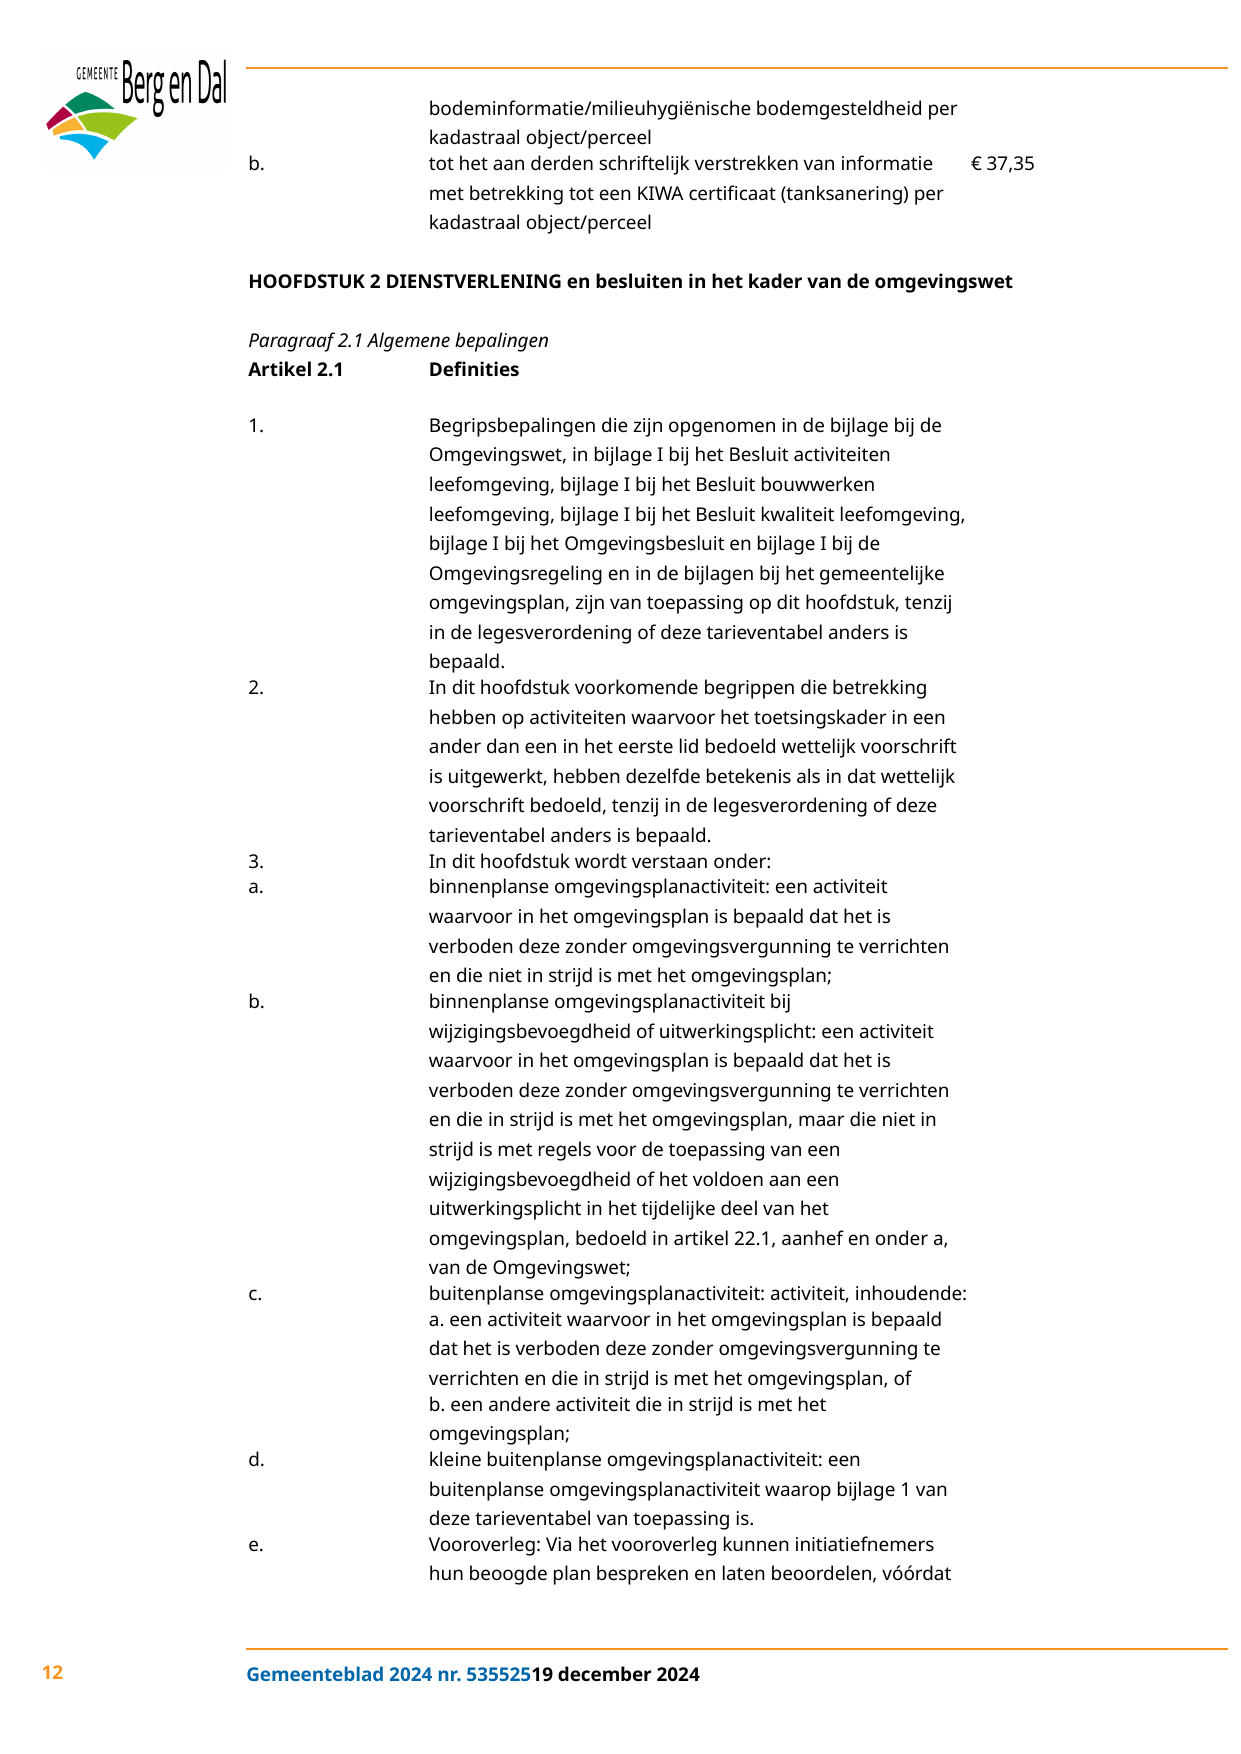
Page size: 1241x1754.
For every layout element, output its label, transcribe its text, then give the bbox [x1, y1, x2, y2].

table_cell c. [248, 1280, 429, 1306]
table_cell [971, 988, 1152, 1280]
table_cell Vooroverleg: Via het vooroverleg kunnen initiatiefnemers hun beoogde plan bespreken en laten beoordelen, vóórdat [429, 1531, 971, 1586]
table_cell binnenplanse omgevingsplanactiviteit bij wijzigingsbevoegdheid of uitwerkingsplicht: een activiteit waarvoor in het omgevingsplan is bepaald dat het is verboden deze zonder omgevingsvergunning te verrichten en die in strijd is met het omgevingsplan, maar die niet in strijd is met regels voor de toepassing van een wijzigingsbevoegdheid of het voldoen aan een uitwerkingsplicht in het tijdelijke deel van het omgevingsplan, bedoeld in artikel 22.1, aanhef en onder a, van de Omgevingswet; [429, 988, 971, 1280]
table_cell [248, 1391, 429, 1446]
table_cell buitenplanse omgevingsplanactiviteit: activiteit, inhoudende: [429, 1280, 971, 1306]
table_cell e. [248, 1531, 429, 1586]
table_cell b. [248, 150, 429, 235]
table_cell [971, 874, 1152, 988]
table_cell [971, 848, 1152, 874]
table_cell [971, 1306, 1152, 1391]
table_cell [971, 412, 1152, 674]
table_cell b. een andere activiteit die in strijd is met het omgevingsplan; [429, 1391, 971, 1446]
table_cell bodeminformatie/milieuhygiënische bodemgesteldheid per kadastraal object/perceel [429, 95, 971, 150]
table_header Definities [429, 357, 971, 412]
table_cell kleine buitenplanse omgevingsplanactiviteit: een buitenplanse omgevingsplanactiviteit waarop bijlage 1 van deze tarieventabel van toepassing is. [429, 1446, 971, 1531]
table_cell [971, 674, 1152, 848]
table_cell 2. [248, 674, 429, 848]
table_cell € 37,35 [971, 150, 1152, 235]
table_cell In dit hoofdstuk wordt verstaan onder: [429, 848, 971, 874]
table_cell [971, 1280, 1152, 1306]
table_cell a. een activiteit waarvoor in het omgevingsplan is bepaald dat het is verboden deze zonder omgevingsvergunning te verrichten en die in strijd is met het omgevingsplan, of [429, 1306, 971, 1391]
text HOOFDSTUK 2 DIENSTVERLENING en besluiten in het kader van de omgevingswet [248, 268, 1152, 293]
text Paragraaf 2.1 Algemene bepalingen [248, 327, 1152, 353]
table_cell [971, 1391, 1152, 1446]
table_cell binnenplanse omgevingsplanactiviteit: een activiteit waarvoor in het omgevingsplan is bepaald dat het is verboden deze zonder omgevingsvergunning te verrichten en die niet in strijd is met het omgevingsplan; [429, 874, 971, 988]
table_cell 1. [248, 412, 429, 674]
table_cell tot het aan derden schriftelijk verstrekken van informatie met betrekking tot een KIWA certificaat (tanksanering) per kadastraal object/perceel [429, 150, 971, 235]
picture [41, 47, 231, 172]
table_cell [248, 95, 429, 150]
table_cell [971, 1446, 1152, 1531]
table_cell In dit hoofdstuk voorkomende begrippen die betrekking hebben op activiteiten waarvoor het toetsingskader in een ander dan een in het eerste lid bedoeld wettelijk voorschrift is uitgewerkt, hebben dezelfde betekenis als in dat wettelijk voorschrift bedoeld, tenzij in de legesverordening of deze tarieventabel anders is bepaald. [429, 674, 971, 848]
table_cell [248, 1306, 429, 1391]
table_cell Begripsbepalingen die zijn opgenomen in de bijlage bij de Omgevingswet, in bijlage I bij het Besluit activiteiten leefomgeving, bijlage I bij het Besluit bouwwerken leefomgeving, bijlage I bij het Besluit kwaliteit leefomgeving, bijlage I bij het Omgevingsbesluit en bijlage I bij de Omgevingsregeling en in de bijlagen bij het gemeentelijke omgevingsplan, zijn van toepassing op dit hoofdstuk, tenzij in de legesverordening of deze tarieventabel anders is bepaald. [429, 412, 971, 674]
table_header Artikel 2.1 [248, 357, 429, 412]
table_cell b. [248, 988, 429, 1280]
table_cell d. [248, 1446, 429, 1531]
table_header [971, 357, 1152, 412]
table_cell [971, 95, 1152, 150]
table_cell [971, 1531, 1152, 1586]
table_cell a. [248, 874, 429, 988]
table_cell 3. [248, 848, 429, 874]
